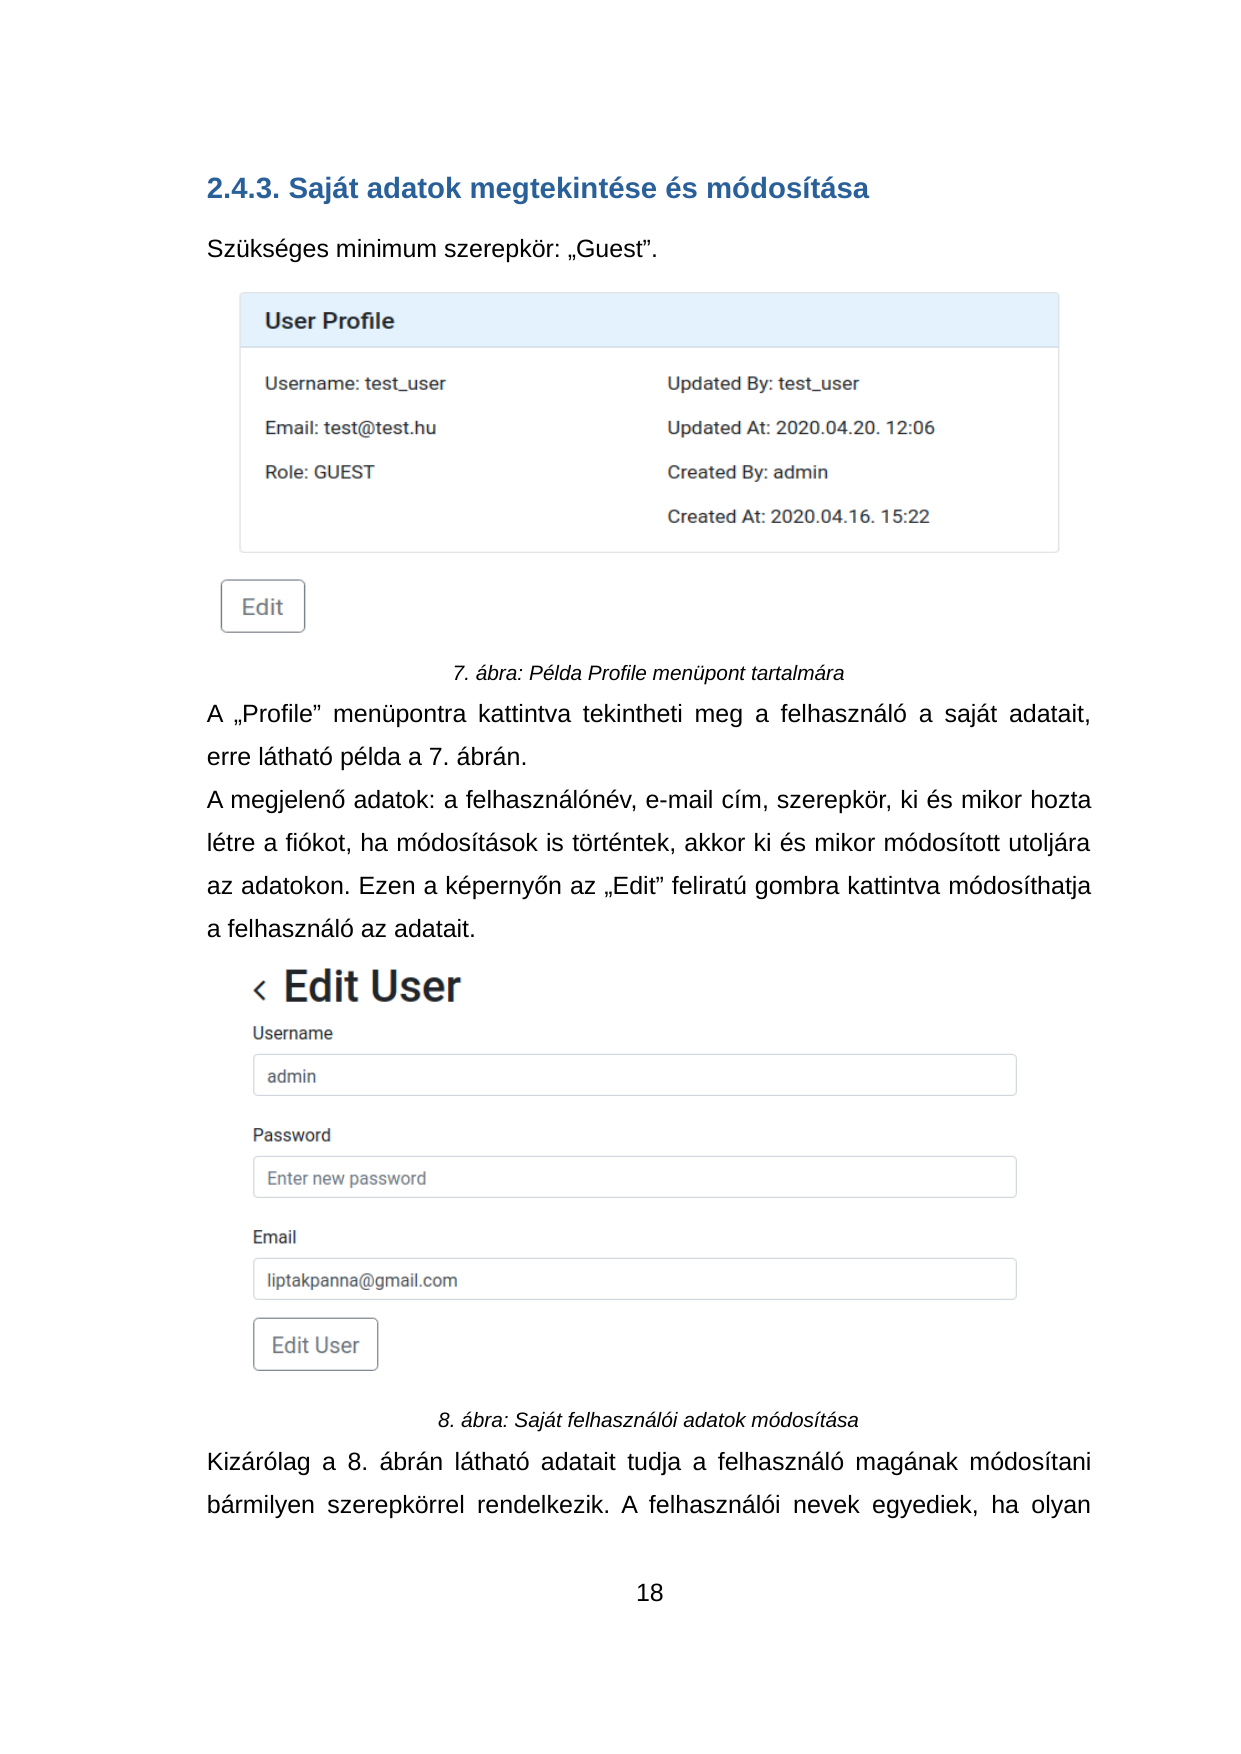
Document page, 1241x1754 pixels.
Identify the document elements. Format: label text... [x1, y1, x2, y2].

text A „Profile” menüpontra kattintva tekintheti meg a felhasználó a saját adatait, erre látható példa a 7. ábrán. [207, 684, 1093, 771]
text [207, 277, 1093, 281]
text Szükséges minimum szerepkör: „Guest”. [207, 234, 1093, 263]
subtitle Saját adatok megtekintése és módosítása [207, 171, 1093, 205]
picture [240, 963, 1059, 1392]
text 8. ábra: Saját felhasználói adatok módosítása [240, 1392, 1059, 1432]
text 7. ábra: Példa Profile menüpont tartalmára [207, 645, 1093, 684]
picture [206, 281, 1093, 645]
text Kizárólag a 8. ábrán látható adatait tudja a felhasználó magának módosítani bármilyen szerepkörrel rendelkezik. A felhasználói nevek egyediek, ha olyan [207, 1392, 1093, 1518]
text A megjelenő adatok: a felhasználónév, e-mail cím, szerepkör, ki és mikor hozta létre a fiókot, ha módosítások is történtek, akkor ki és mikor módosított utoljára az adatokon. Ezen a képernyőn az „Edit” feliratú gombra kattintva módosíthatja a felhasználó az adatait. [207, 785, 1093, 943]
